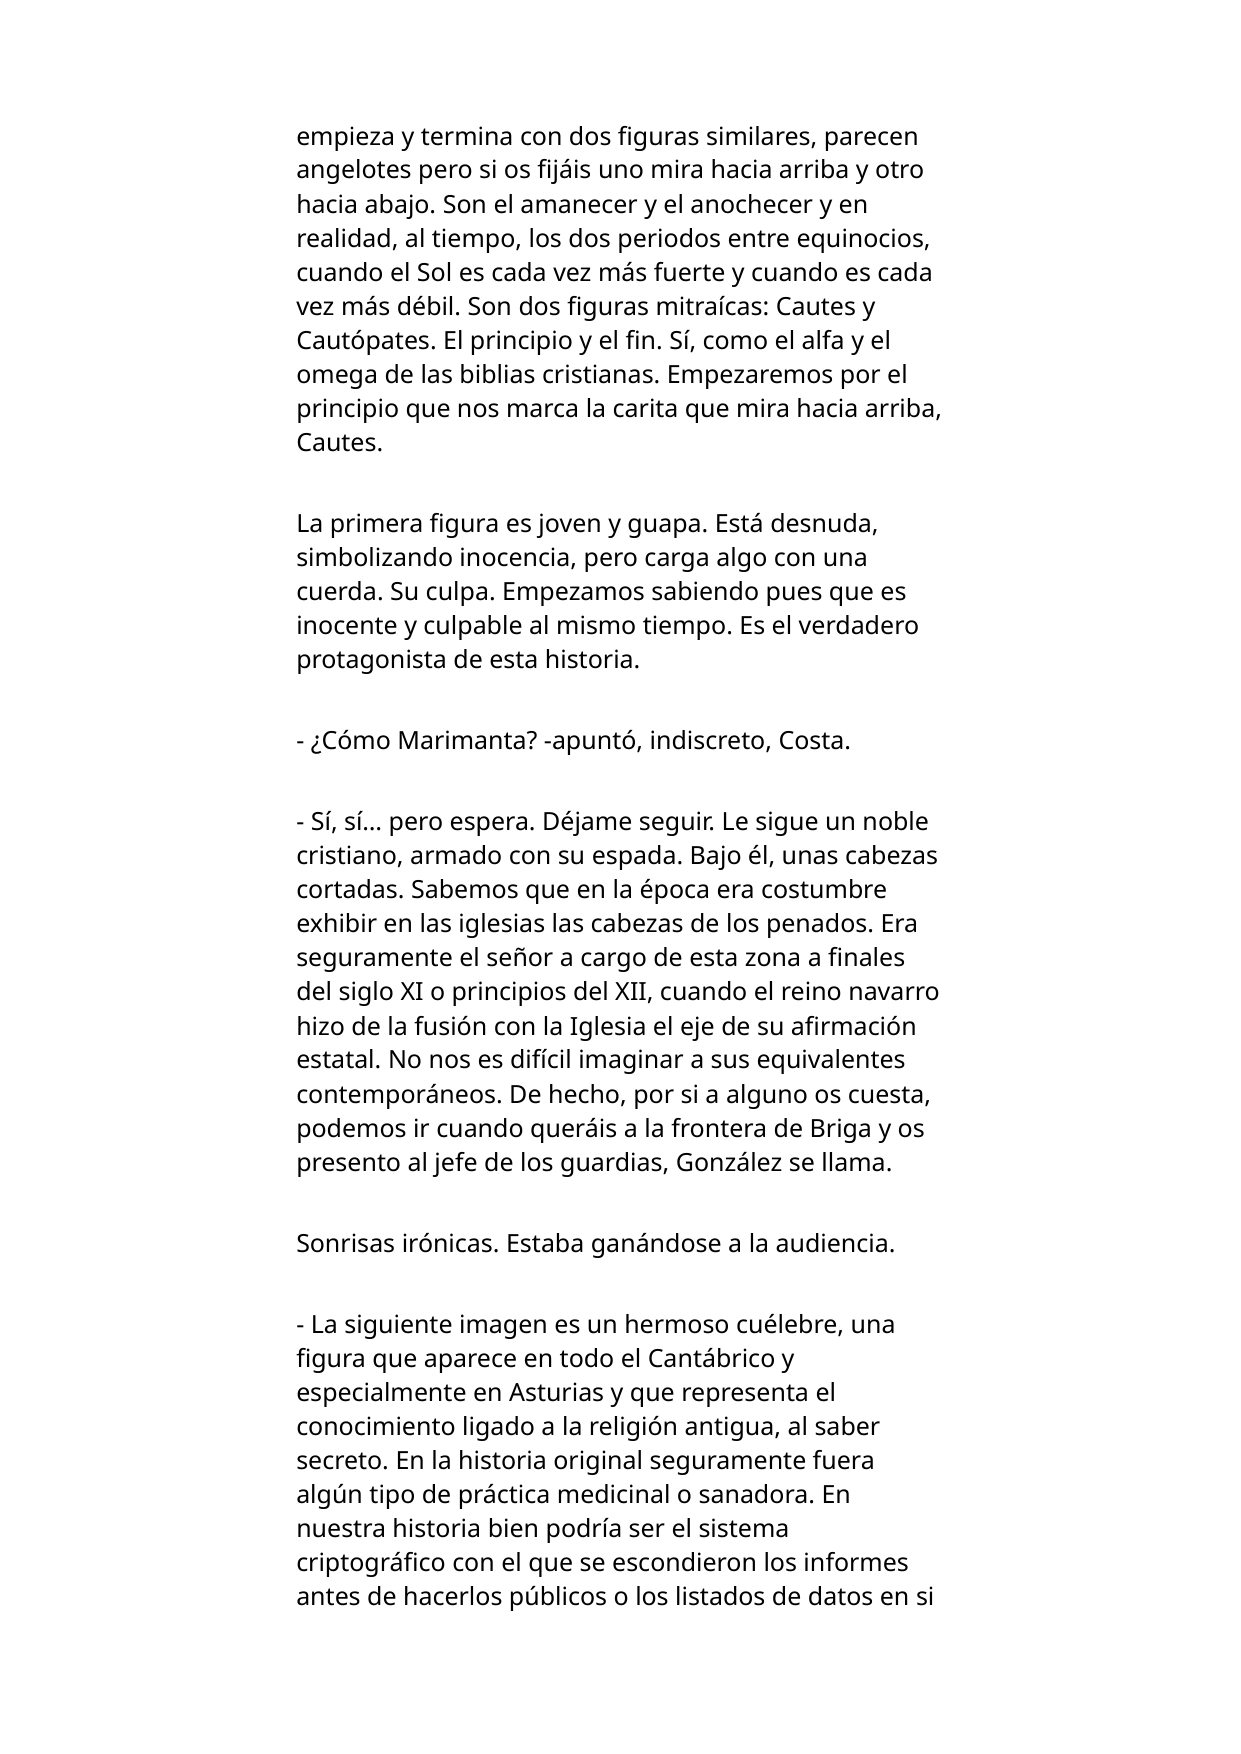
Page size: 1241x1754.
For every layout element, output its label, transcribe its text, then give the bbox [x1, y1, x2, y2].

text - Sí, sí… pero espera. Déjame seguir. Le sigue un noble cristiano, armado con su espada. Bajo él, unas cabezas cortadas. Sabemos que en la época era costumbre exhibir en las iglesias las cabezas de los penados. Era seguramente el señor a cargo de esta zona a finales del siglo XI o principios del XII, cuando el reino navarro hizo de la fusión con la Iglesia el eje de su afirmación estatal. No nos es difícil imaginar a sus equivalentes contemporáneos. De hecho, por si a alguno os cuesta, podemos ir cuando queráis a la frontera de Briga y os presento al jefe de los guardias, González se llama. [296, 804, 944, 1178]
text La primera figura es joven y guapa. Está desnuda, simbolizando inocencia, pero carga algo con una cuerda. Su culpa. Empezamos sabiendo pues que es inocente y culpable al mismo tiempo. Es el verdadero protagonista de esta historia. [296, 506, 944, 676]
text - ¿Cómo Marimanta? -apuntó, indiscreto, Costa. [296, 723, 944, 757]
text Sonrisas irónicas. Estaba ganándose a la audiencia. [296, 1225, 944, 1259]
text - La siguiente imagen es un hermoso cuélebre, una figura que aparece en todo el Cantábrico y especialmente en Asturias y que representa el conocimiento ligado a la religión antigua, al saber secreto. En la historia original seguramente fuera algún tipo de práctica medicinal o sanadora. En nuestra historia bien podría ser el sistema criptográfico con el que se escondieron los informes antes de hacerlos públicos o los listados de datos en si [296, 1306, 944, 1613]
text empieza y termina con dos figuras similares, parecen angelotes pero si os fijáis uno mira hacia arriba y otro hacia abajo. Son el amanecer y el anochecer y en realidad, al tiempo, los dos periodos entre equinocios, cuando el Sol es cada vez más fuerte y cuando es cada vez más débil. Son dos figuras mitraícas: Cautes y Cautópates. El principio y el fin. Sí, como el alfa y el omega de las biblias cristianas. Empezaremos por el principio que nos marca la carita que mira hacia arriba, Cautes. [296, 118, 944, 459]
